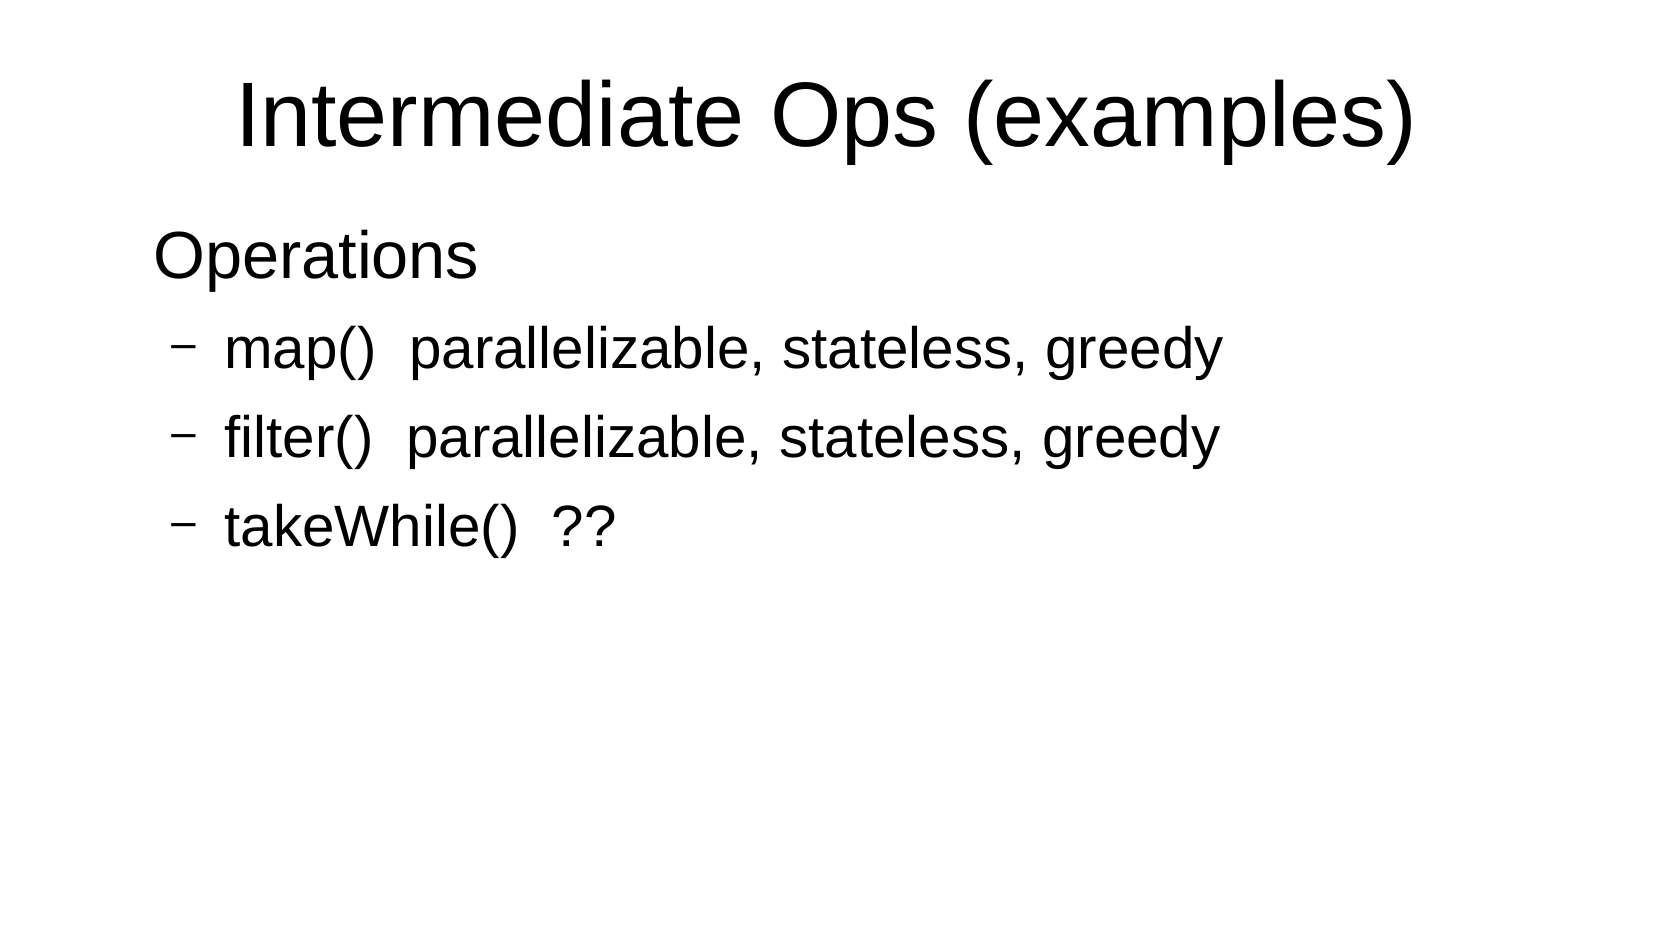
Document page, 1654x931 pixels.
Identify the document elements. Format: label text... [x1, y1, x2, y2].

list Operations map() parallelizable, stateless, greedy filter() parallelizable, stateless, greedy takeWhile() ?? [82, 217, 1571, 758]
title Intermediate Ops (examples) [82, 37, 1571, 193]
